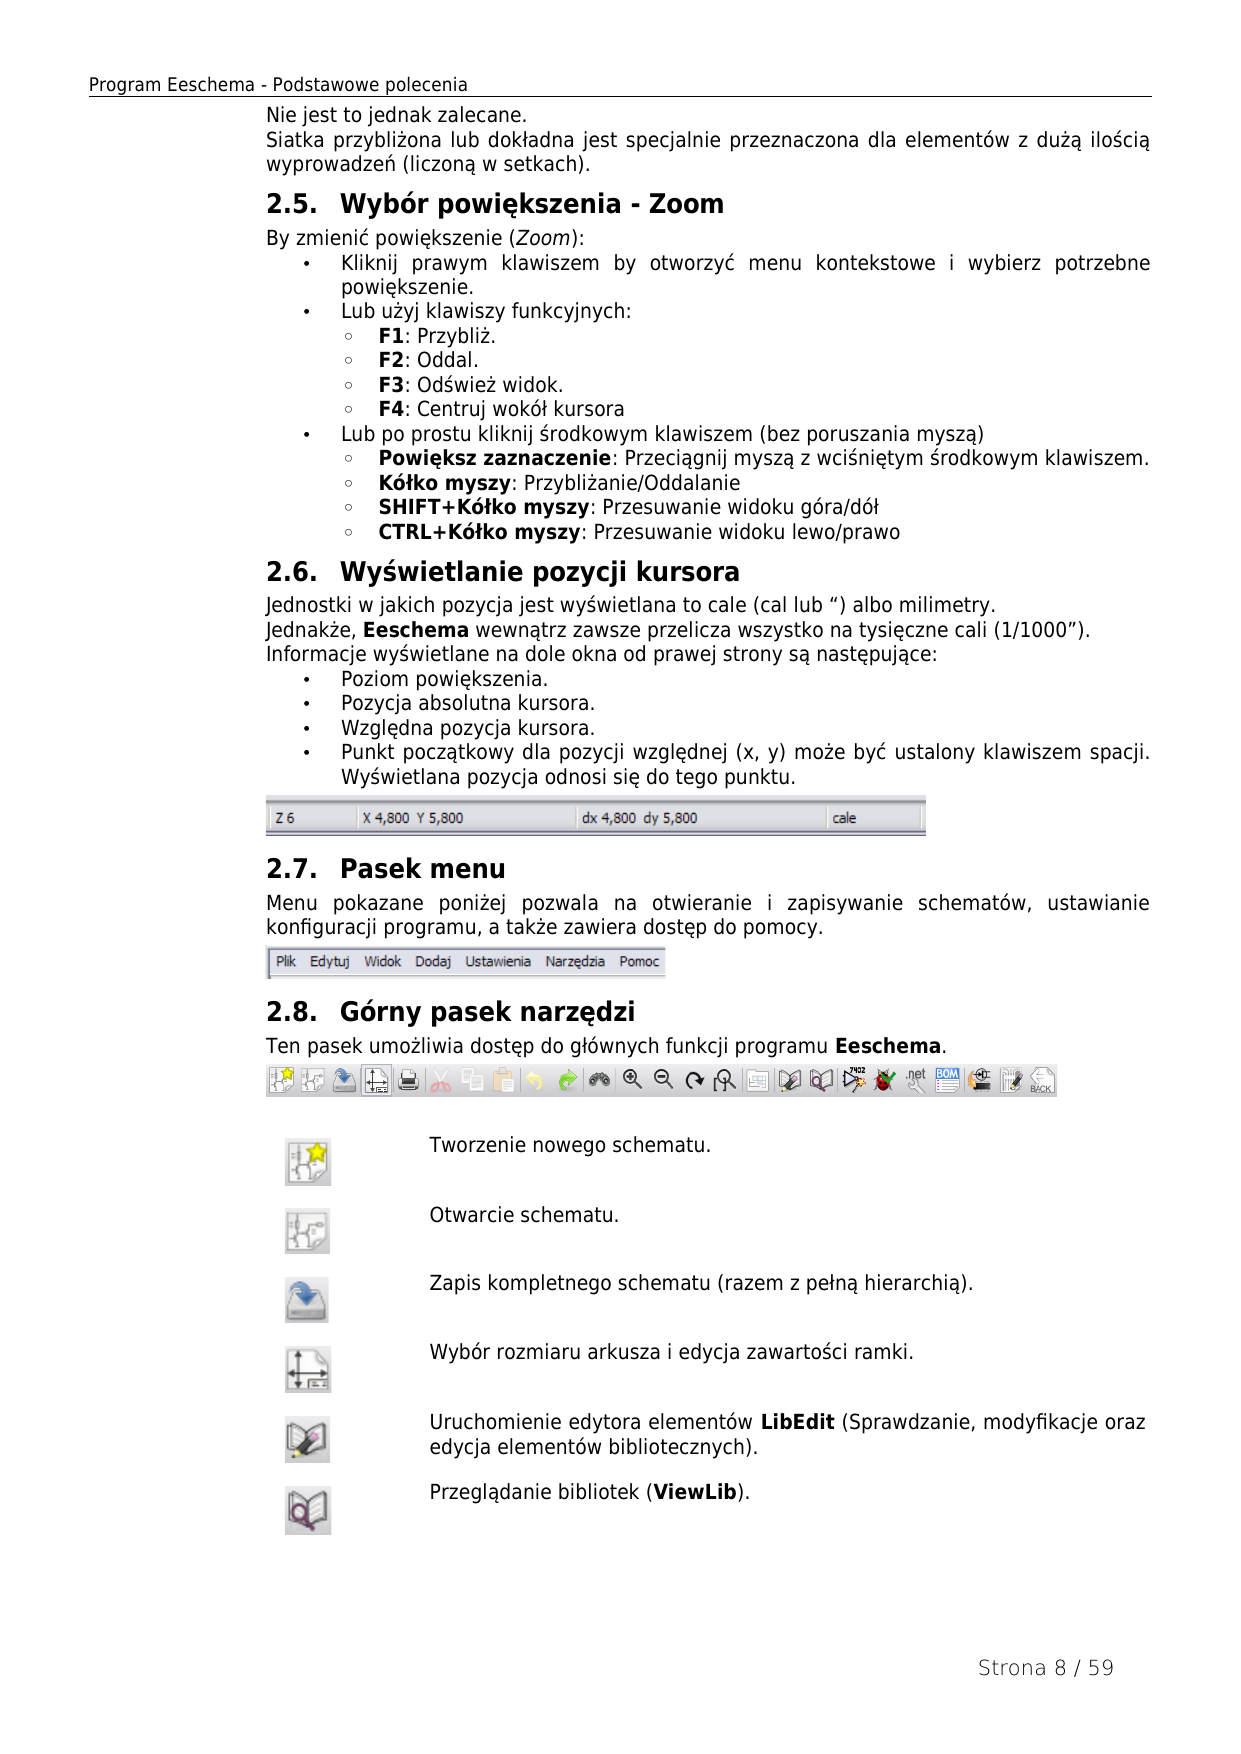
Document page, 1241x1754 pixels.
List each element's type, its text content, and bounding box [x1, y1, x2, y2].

subtitle Pasek menu [266, 853, 1152, 884]
table_header [267, 1127, 412, 1197]
picture [265, 1064, 1058, 1097]
list F2: Oddal. [341, 348, 1152, 373]
table_cell Zapis kompletnego schematu (razem z pełną hierarchią). [412, 1266, 1152, 1334]
text Menu pokazane poniżej pozwala na otwieranie i zapisywanie schematów, ustawianie konfiguracji programu, a także zawiera dostęp do pomocy. [266, 890, 1152, 939]
text By zmienić powiększenie (Zoom): [266, 226, 1152, 250]
list CTRL+Kółko myszy: Przesuwanie widoku lewo/prawo [341, 520, 1152, 544]
list Względna pozycja kursora. [303, 716, 1152, 740]
picture [284, 1416, 331, 1463]
picture [265, 795, 926, 836]
list F1: Przybliż. [341, 324, 1152, 348]
subtitle Wyświetlanie pozycji kursora [266, 556, 1152, 587]
text Nie jest to jednak zalecane. [266, 103, 1152, 128]
picture [284, 1486, 332, 1535]
picture [284, 1138, 332, 1186]
text Jednakże, Eeschema wewnątrz zawsze przelicza wszystko na tysięczne cali (1/1000”). [266, 618, 1152, 642]
list Kliknij prawym klawiszem by otworzyć menu kontekstowe i wybierz potrzebne powiększenie. [303, 250, 1152, 299]
picture [284, 1208, 331, 1254]
list Lub użyj klawiszy funkcyjnych: [303, 299, 1152, 324]
list Kółko myszy: Przybliżanie/Oddalanie [341, 471, 1152, 495]
list Punkt początkowy dla pozycji względnej (x, y) może być ustalony klawiszem spacji. Wyświetlana pozycja odnosi się do tego punktu. [303, 740, 1152, 789]
list F4: Centruj wokół kursora [341, 397, 1152, 422]
table_cell [267, 1266, 412, 1334]
table_cell Przeglądanie bibliotek (ViewLib). [412, 1475, 1152, 1546]
list Lub po prostu kliknij środkowym klawiszem (bez poruszania myszą) [303, 422, 1152, 446]
table_cell [267, 1475, 412, 1546]
text Jednostki w jakich pozycja jest wyświetlana to cale (cal lub “) albo milimetry. [266, 593, 1152, 618]
subtitle Górny pasek narzędzi [266, 997, 1152, 1028]
table_header Tworzenie nowego schematu. [412, 1127, 1152, 1197]
list Powiększ zaznaczenie: Przeciągnij myszą z wciśniętym środkowym klawiszem. [341, 446, 1152, 471]
picture [284, 1277, 329, 1323]
table_cell [267, 1335, 412, 1404]
text Ten pasek umożliwia dostęp do głównych funkcji programu Eeschema. [266, 1034, 1152, 1058]
text Informacje wyświetlane na dole okna od prawej strony są następujące: [266, 642, 1152, 667]
picture [284, 1346, 332, 1393]
picture [265, 945, 666, 979]
table_cell Uruchomienie edytora elementów LibEdit (Sprawdzanie, modyfikacje oraz edycja elementów bibliotecznych). [412, 1405, 1152, 1474]
table_cell [267, 1197, 412, 1266]
list SHIFT+Kółko myszy: Przesuwanie widoku góra/dół [341, 495, 1152, 520]
list F3: Odśwież widok. [341, 373, 1152, 397]
text Siatka przybliżona lub dokładna jest specjalnie przeznaczona dla elementów z dużą ilością wyprowadzeń (liczoną w setkach). [266, 128, 1152, 177]
list Pozycja absolutna kursora. [303, 691, 1152, 716]
list Poziom powiększenia. [303, 667, 1152, 691]
table_cell Wybór rozmiaru arkusza i edycja zawartości ramki. [412, 1335, 1152, 1404]
table_cell Otwarcie schematu. [412, 1197, 1152, 1266]
table_cell [267, 1405, 412, 1474]
subtitle Wybór powiększenia - Zoom [266, 188, 1152, 220]
